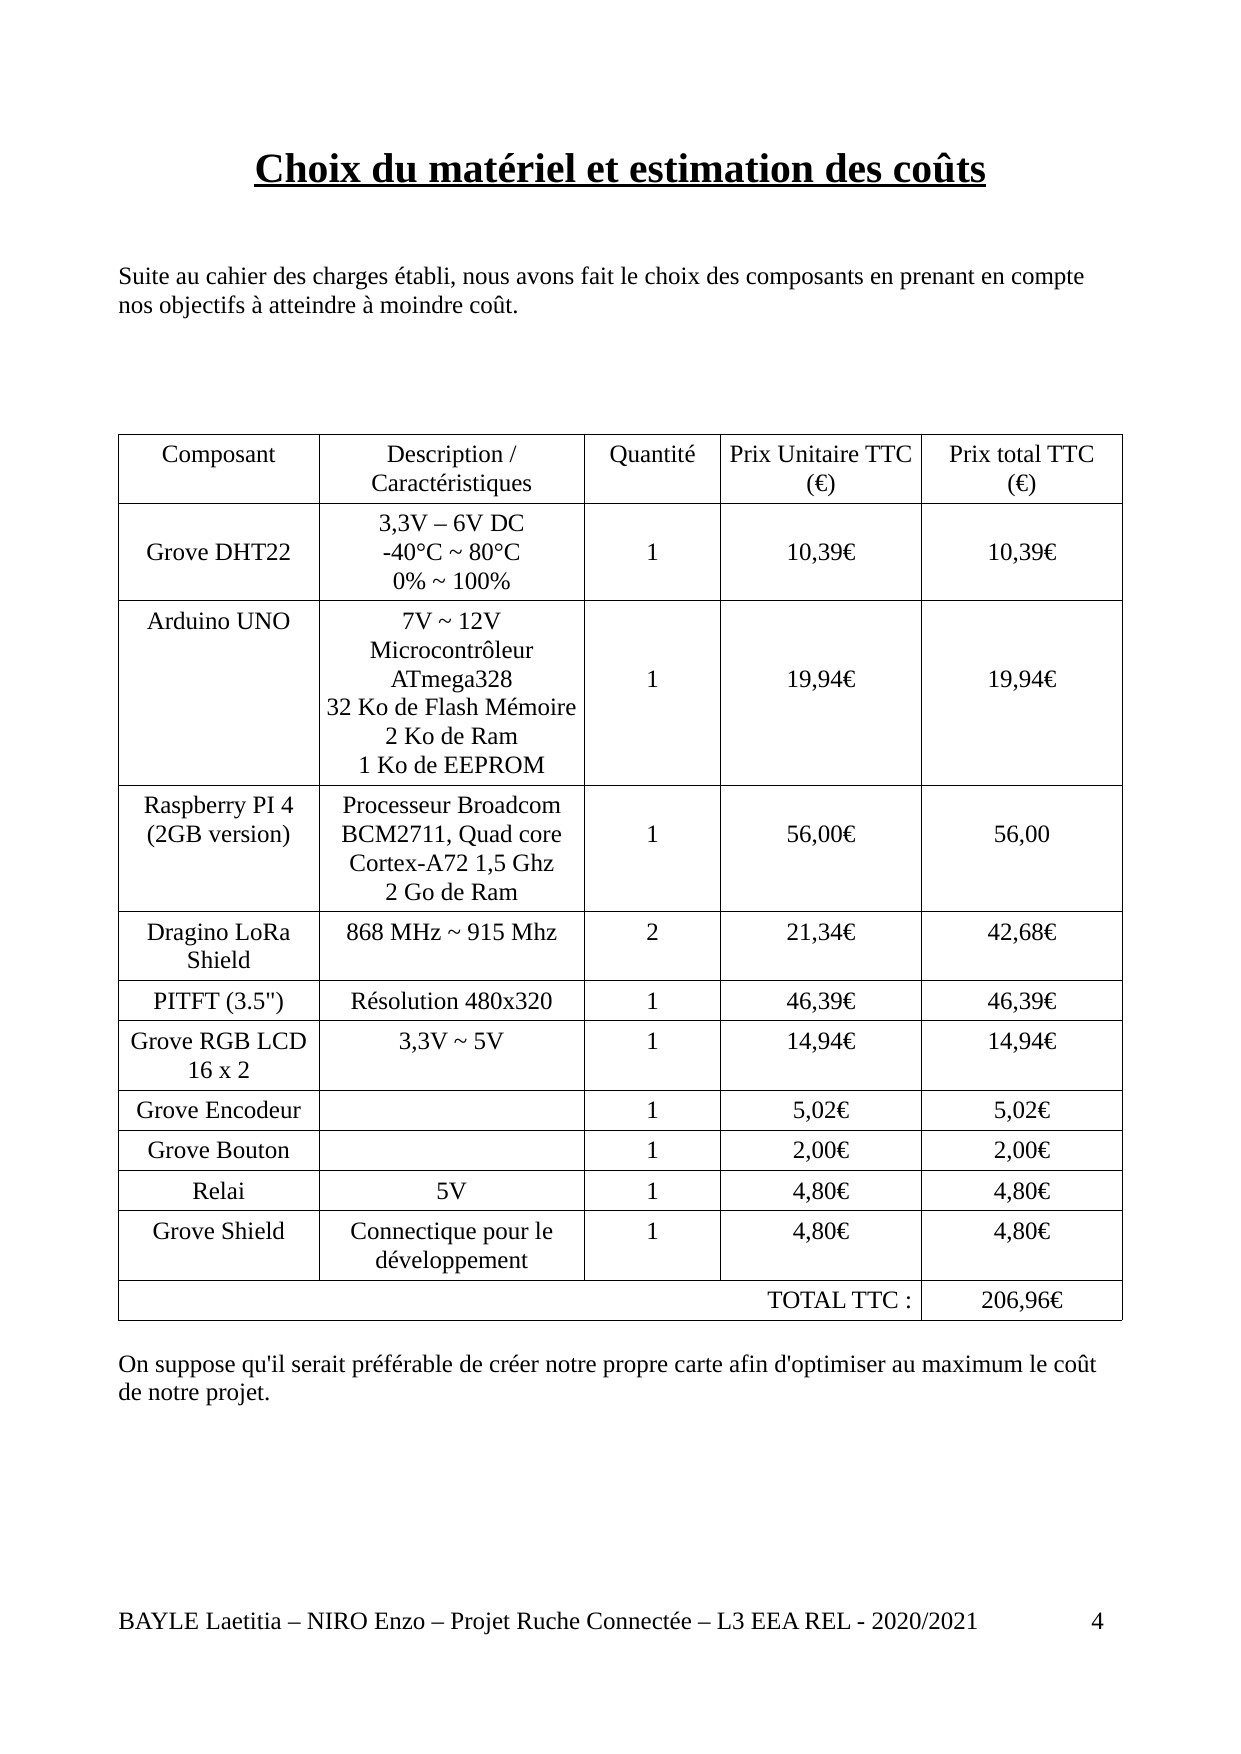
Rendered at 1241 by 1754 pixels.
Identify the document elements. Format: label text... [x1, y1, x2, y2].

table_cell Grove Shield [119, 1211, 319, 1279]
table_cell 5,02€ [922, 1091, 1122, 1130]
table_cell Grove RGB LCD 16 x 2 [119, 1021, 319, 1089]
table_cell Relai [119, 1171, 319, 1210]
table_cell [320, 1131, 584, 1170]
table_cell 1 [585, 504, 720, 600]
table_header Prix total TTC (€) [922, 435, 1122, 503]
table_cell 1 [585, 981, 720, 1020]
table_cell 46,39€ [922, 981, 1122, 1020]
table_cell 4,80€ [721, 1171, 921, 1210]
subtitle Choix du matériel et estimation des coûts [118, 143, 1122, 191]
text On suppose qu'il serait préférable de créer notre propre carte afin d'optimiser au maximum le coût de notre projet. [118, 1349, 1122, 1406]
table_cell 56,00€ [721, 786, 921, 911]
table_cell 42,68€ [922, 912, 1122, 980]
table_cell Grove DHT22 [119, 504, 319, 600]
table_cell 7V ~ 12V Microcontrôleur ATmega328 32 Ko de Flash Mémoire 2 Ko de Ram 1 Ko de EEPROM [320, 601, 584, 784]
table_cell 3,3V – 6V DC -40°C ~ 80°C 0% ~ 100% [320, 504, 584, 600]
table_cell Processeur Broadcom BCM2711, Quad core Cortex-A72 1,5 Ghz 2 Go de Ram [320, 786, 584, 911]
table_cell Grove Bouton [119, 1131, 319, 1170]
table_cell Arduino UNO [119, 601, 319, 784]
table_cell 4,80€ [721, 1211, 921, 1279]
table_cell 4,80€ [922, 1211, 1122, 1279]
table_cell 56,00 [922, 786, 1122, 911]
table_cell Grove Encodeur [119, 1091, 319, 1130]
table_cell 14,94€ [922, 1021, 1122, 1089]
table_cell 46,39€ [721, 981, 921, 1020]
table_header Prix Unitaire TTC (€) [721, 435, 921, 503]
table_cell Connectique pour le développement [320, 1211, 584, 1279]
table_cell 2,00€ [721, 1131, 921, 1170]
table_cell 1 [585, 1171, 720, 1210]
table_cell 4,80€ [922, 1171, 1122, 1210]
table_cell 5V [320, 1171, 584, 1210]
table_cell 1 [585, 601, 720, 784]
table_header 206,96€ [922, 1281, 1122, 1320]
table_cell 21,34€ [721, 912, 921, 980]
table_cell 10,39€ [721, 504, 921, 600]
table_cell [320, 1091, 584, 1130]
table_cell 3,3V ~ 5V [320, 1021, 584, 1089]
table_cell Résolution 480x320 [320, 981, 584, 1020]
text Suite au cahier des charges établi, nous avons fait le choix des composants en prenant en compte nos objectifs à atteindre à moindre coût. [118, 261, 1122, 318]
table_cell 1 [585, 1211, 720, 1279]
table_cell 2 [585, 912, 720, 980]
table_header Quantité [585, 435, 720, 503]
table_header Composant [119, 435, 319, 503]
table_cell Raspberry PI 4 (2GB version) [119, 786, 319, 911]
table_cell Dragino LoRa Shield [119, 912, 319, 980]
table_cell PITFT (3.5") [119, 981, 319, 1020]
table_cell 5,02€ [721, 1091, 921, 1130]
table_cell 1 [585, 1131, 720, 1170]
table_header Description / Caractéristiques [320, 435, 584, 503]
table_cell 1 [585, 1021, 720, 1089]
table_cell 10,39€ [922, 504, 1122, 600]
table_cell 14,94€ [721, 1021, 921, 1089]
table_cell 19,94€ [922, 601, 1122, 784]
table_cell 2,00€ [922, 1131, 1122, 1170]
table_header TOTAL TTC : [119, 1281, 921, 1320]
table_cell 868 MHz ~ 915 Mhz [320, 912, 584, 980]
table_cell 1 [585, 786, 720, 911]
table_cell 19,94€ [721, 601, 921, 784]
table_cell 1 [585, 1091, 720, 1130]
